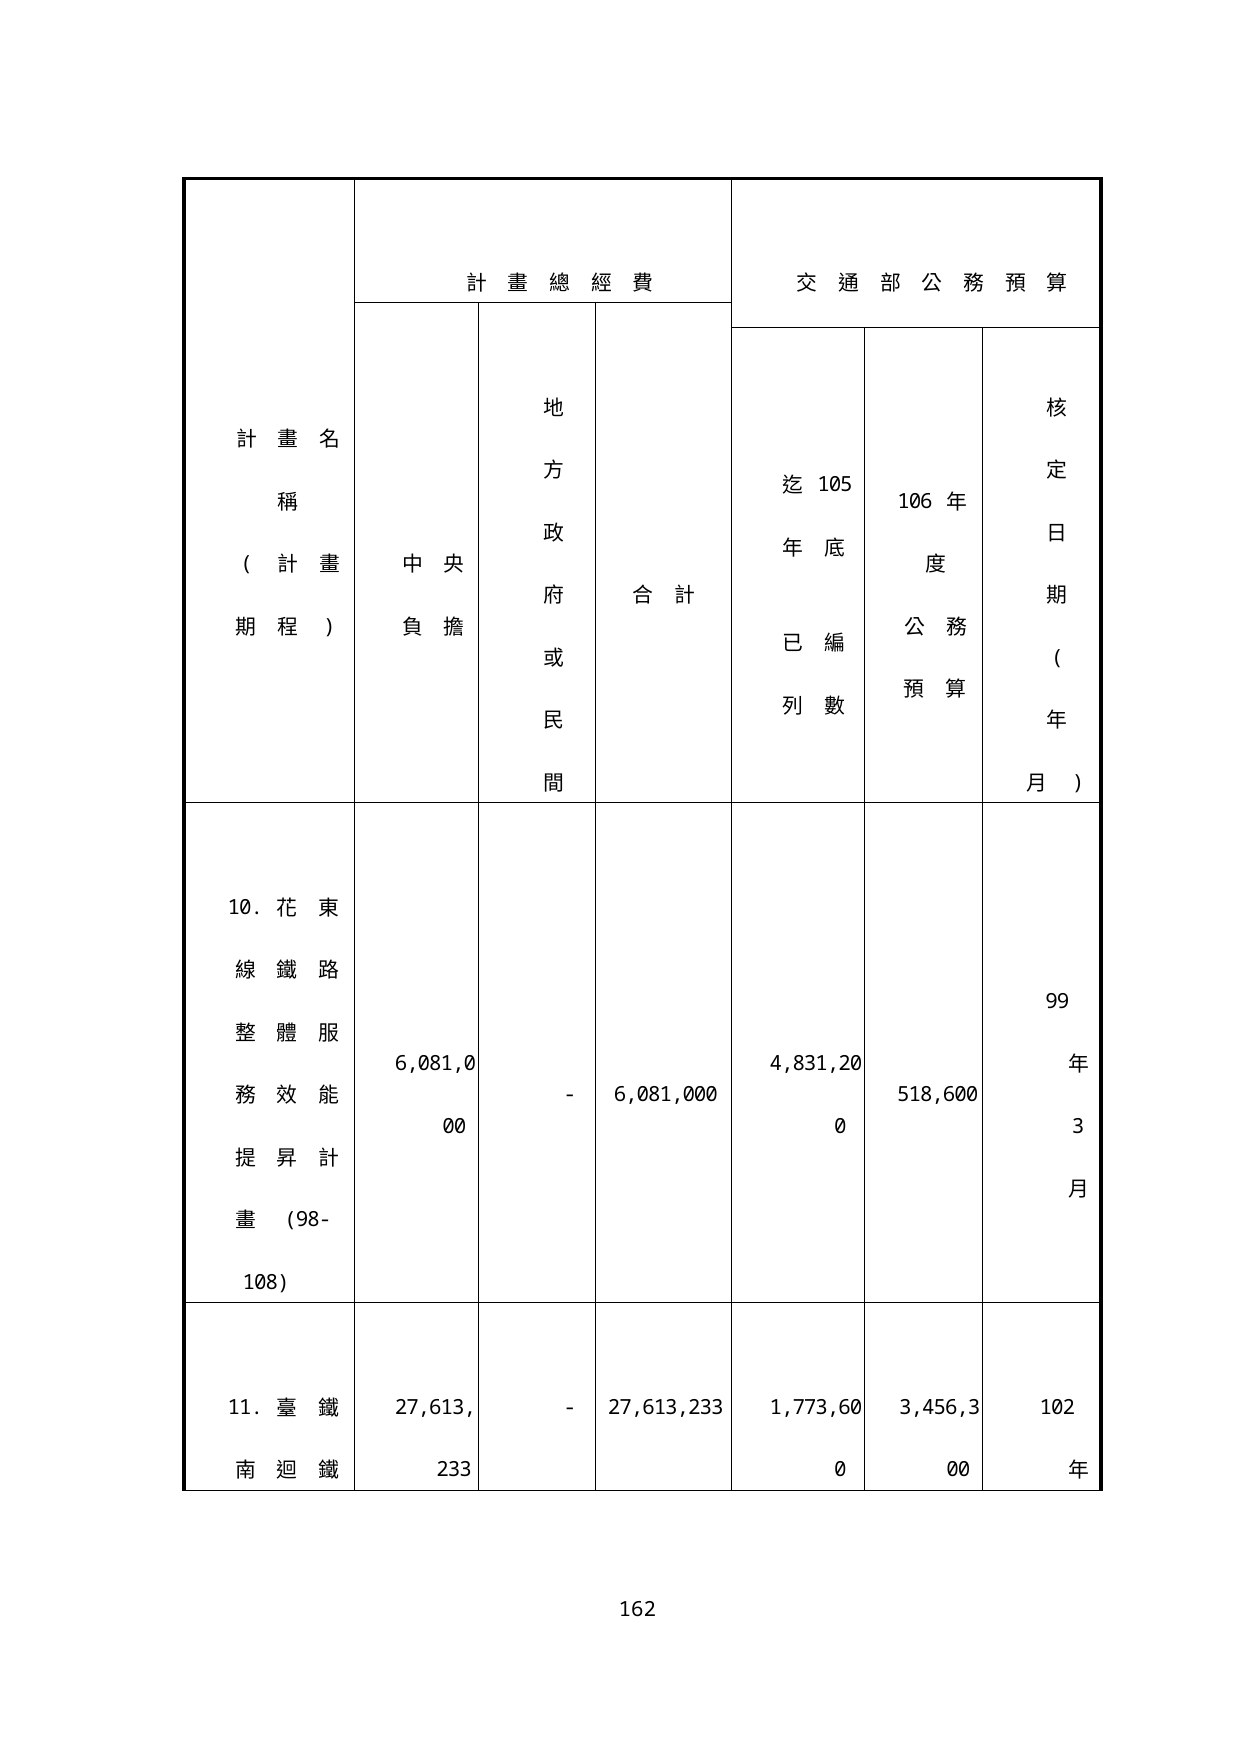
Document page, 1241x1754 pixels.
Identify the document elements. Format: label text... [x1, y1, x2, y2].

table_cell 99年3月 [983, 803, 1099, 1302]
table_cell 106年度 公務預算 [865, 328, 982, 802]
table_header 計畫名稱 (計畫期程) [186, 180, 354, 802]
table_cell - [479, 803, 595, 1302]
table_cell 1,773,600 [732, 1303, 864, 1490]
table_cell 518,600 [865, 803, 982, 1302]
table_cell 迄105年底 已編列數 [732, 328, 864, 802]
table_cell 27,613,233 [355, 1303, 478, 1490]
table_cell - [479, 1303, 595, 1490]
table_header 計畫總經費 [355, 180, 731, 302]
table_cell 地方政府或民間投資 [479, 303, 595, 802]
table_cell 3,456,300 [865, 1303, 982, 1490]
table_cell 27,613,233 [596, 1303, 731, 1490]
table_cell 6,081,000 [355, 803, 478, 1302]
table_header 交通部公務預算編列情形 [732, 180, 1099, 327]
table_cell 6,081,000 [596, 803, 731, 1302]
table_cell 中央負擔 [355, 303, 478, 802]
table_cell 102年 [983, 1303, 1099, 1490]
table_cell 10.花東線鐵路整體服務效能提昇計畫(98-108) [186, 803, 354, 1302]
table_cell 4,831,200 [732, 803, 864, 1302]
table_cell 核定日期 (年月) [983, 328, 1099, 802]
table_cell 11.臺鐵南迴鐵 [186, 1303, 354, 1490]
table_cell 合計 [596, 303, 731, 802]
